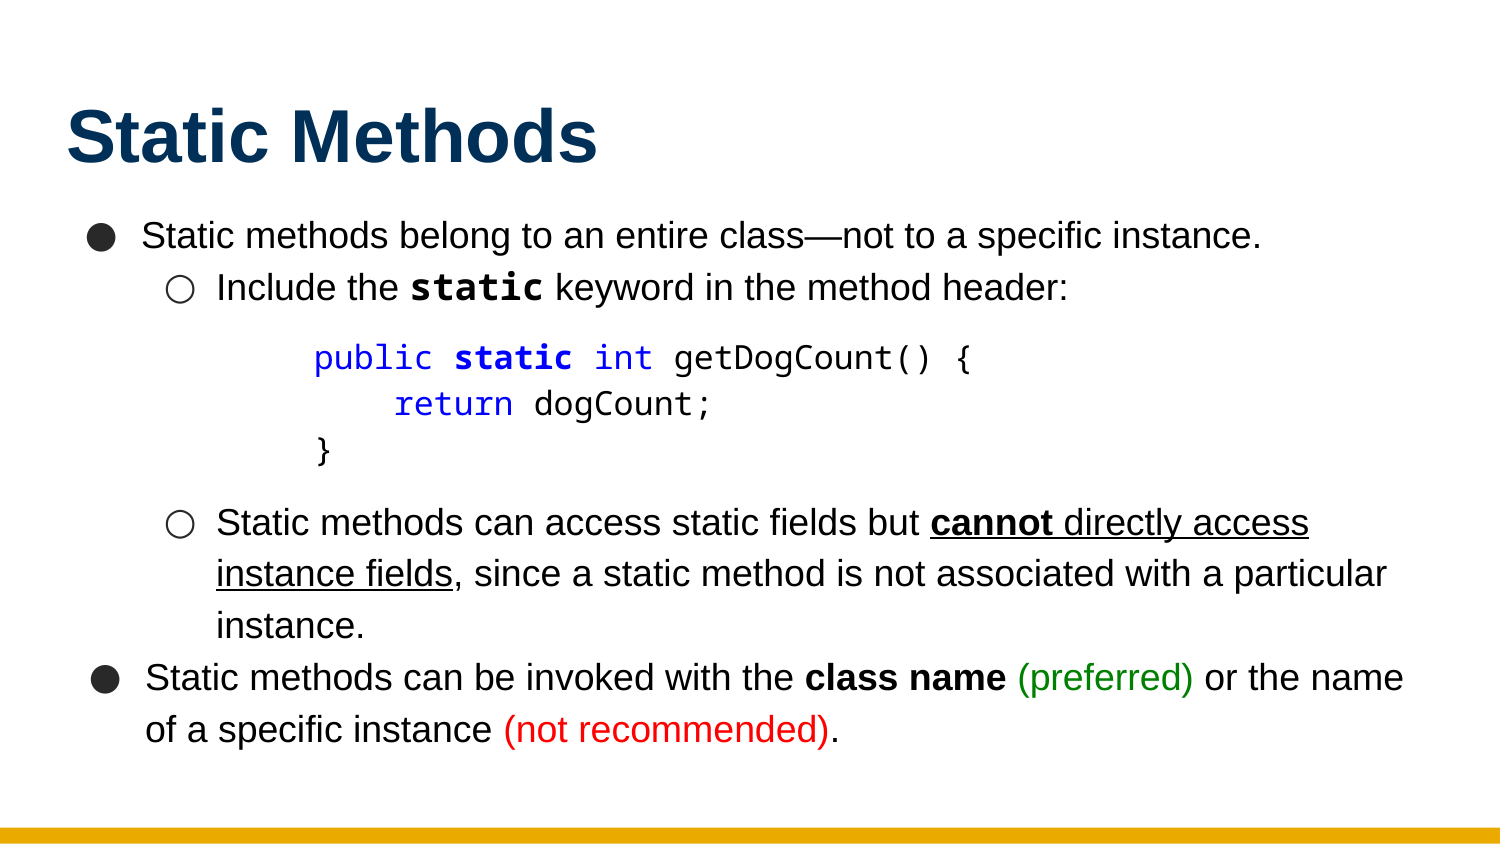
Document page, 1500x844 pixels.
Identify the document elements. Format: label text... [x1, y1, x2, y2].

title Static Methods [51, 72, 1449, 188]
text_box Static methods belong to an entire class—not to a specific instance. Include the static keyword in the method header: public static int getDogCount() { return dogCount; } Static methods can access static fields but cannot directly access instance fields, since a static method is not associated with a particular instance. Static methods can be invoked with the class name (preferred) or the name of a specific instance (not recommended). [51, 188, 1449, 789]
